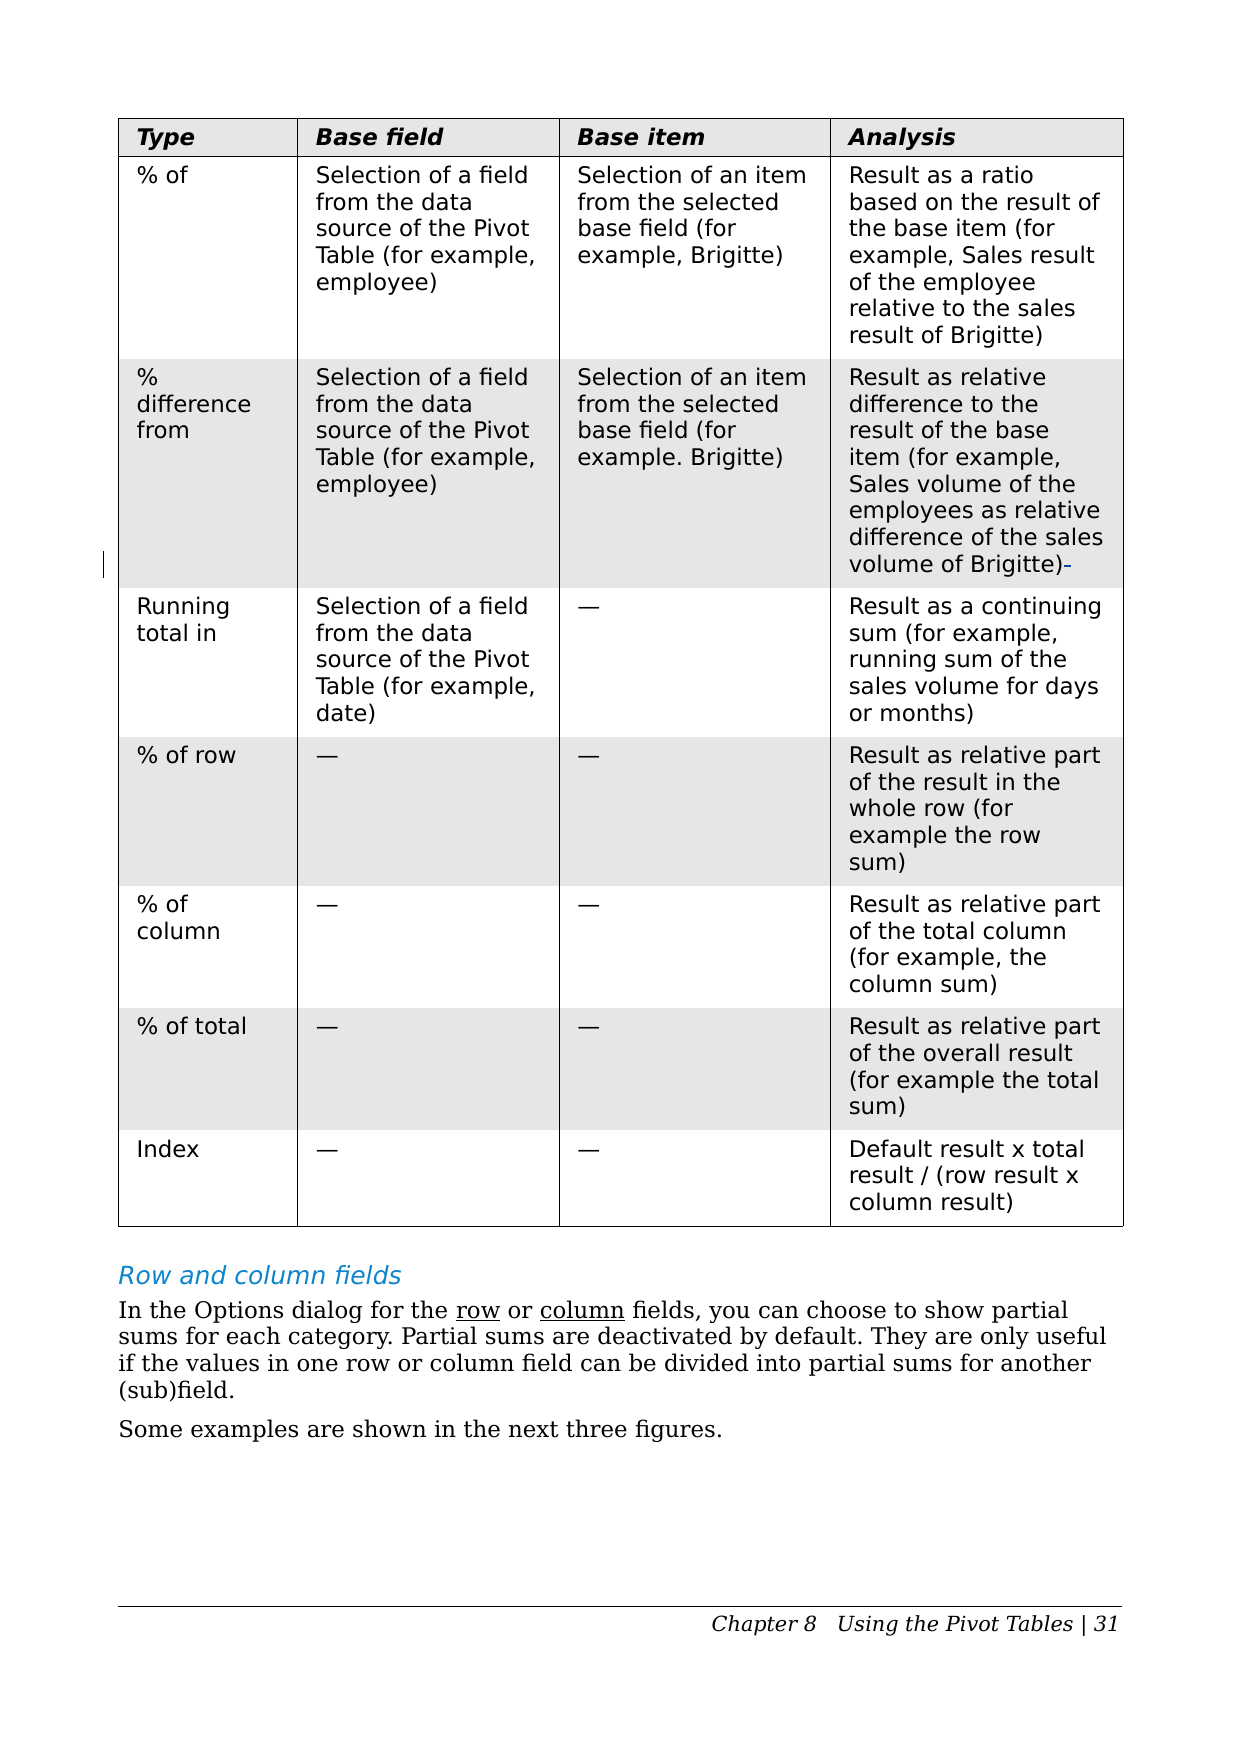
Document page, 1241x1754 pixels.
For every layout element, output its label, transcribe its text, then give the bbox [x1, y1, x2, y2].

text In the Options dialog for the row or column fields, you can choose to show partial sums for each category. Partial sums are deactivated by default. They are only useful if the values in one row or column field can be divided into partial sums for another (sub)field. [118, 1297, 1122, 1403]
table_cell % of [119, 157, 297, 359]
table_cell Result as a ratio based on the result of the base item (for example, Sales result of the employee relative to the sales result of Brigitte) [831, 157, 1123, 359]
table_cell — [560, 1130, 830, 1226]
table_header Base item [560, 119, 830, 156]
table_cell Selection of a field from the data source of the Pivot Table (for example, employee) [298, 157, 559, 359]
table_cell Selection of a field from the data source of the Pivot Table (for example, employee) [298, 359, 559, 588]
table_header Analysis [831, 119, 1123, 156]
table_cell % of total [119, 1008, 297, 1130]
table_cell Result as relative difference to the result of the base item (for example, Sales volume of the employees as relative difference of the sales volume of Brigitte) [831, 359, 1123, 588]
table_cell Selection of an item from the selected base field (for example, Brigitte) [560, 157, 830, 359]
table_cell — [560, 588, 830, 737]
table_cell — [298, 886, 559, 1008]
table_cell — [298, 1130, 559, 1226]
table_cell Result as relative part of the total column (for example, the column sum) [831, 886, 1123, 1008]
table_cell — [560, 886, 830, 1008]
table_cell — [560, 1008, 830, 1130]
table_cell — [560, 737, 830, 886]
table_cell Index [119, 1130, 297, 1226]
table_cell % of row [119, 737, 297, 886]
table_cell — [298, 1008, 559, 1130]
text Some examples are shown in the next three figures. [118, 1416, 1122, 1443]
table_cell — [298, 737, 559, 886]
table_cell Selection of an item from the selected base field (for example. Brigitte) [560, 359, 830, 588]
table_header Type [119, 119, 297, 156]
table_cell Selection of a field from the data source of the Pivot Table (for example, date) [298, 588, 559, 737]
table_header Base field [298, 119, 559, 156]
table_cell Default result x total result / (row result x column result) [831, 1130, 1123, 1226]
table_cell Running total in [119, 588, 297, 737]
table_cell % of column [119, 886, 297, 1008]
table_cell Result as a continuing sum (for example, running sum of the sales volume for days or months) [831, 588, 1123, 737]
table_cell Result as relative part of the overall result (for example the total sum) [831, 1008, 1123, 1130]
table_cell % difference from [119, 359, 297, 588]
table_cell Result as relative part of the result in the whole row (for example the row sum) [831, 737, 1123, 886]
subtitle Row and column fields [118, 1261, 1122, 1290]
